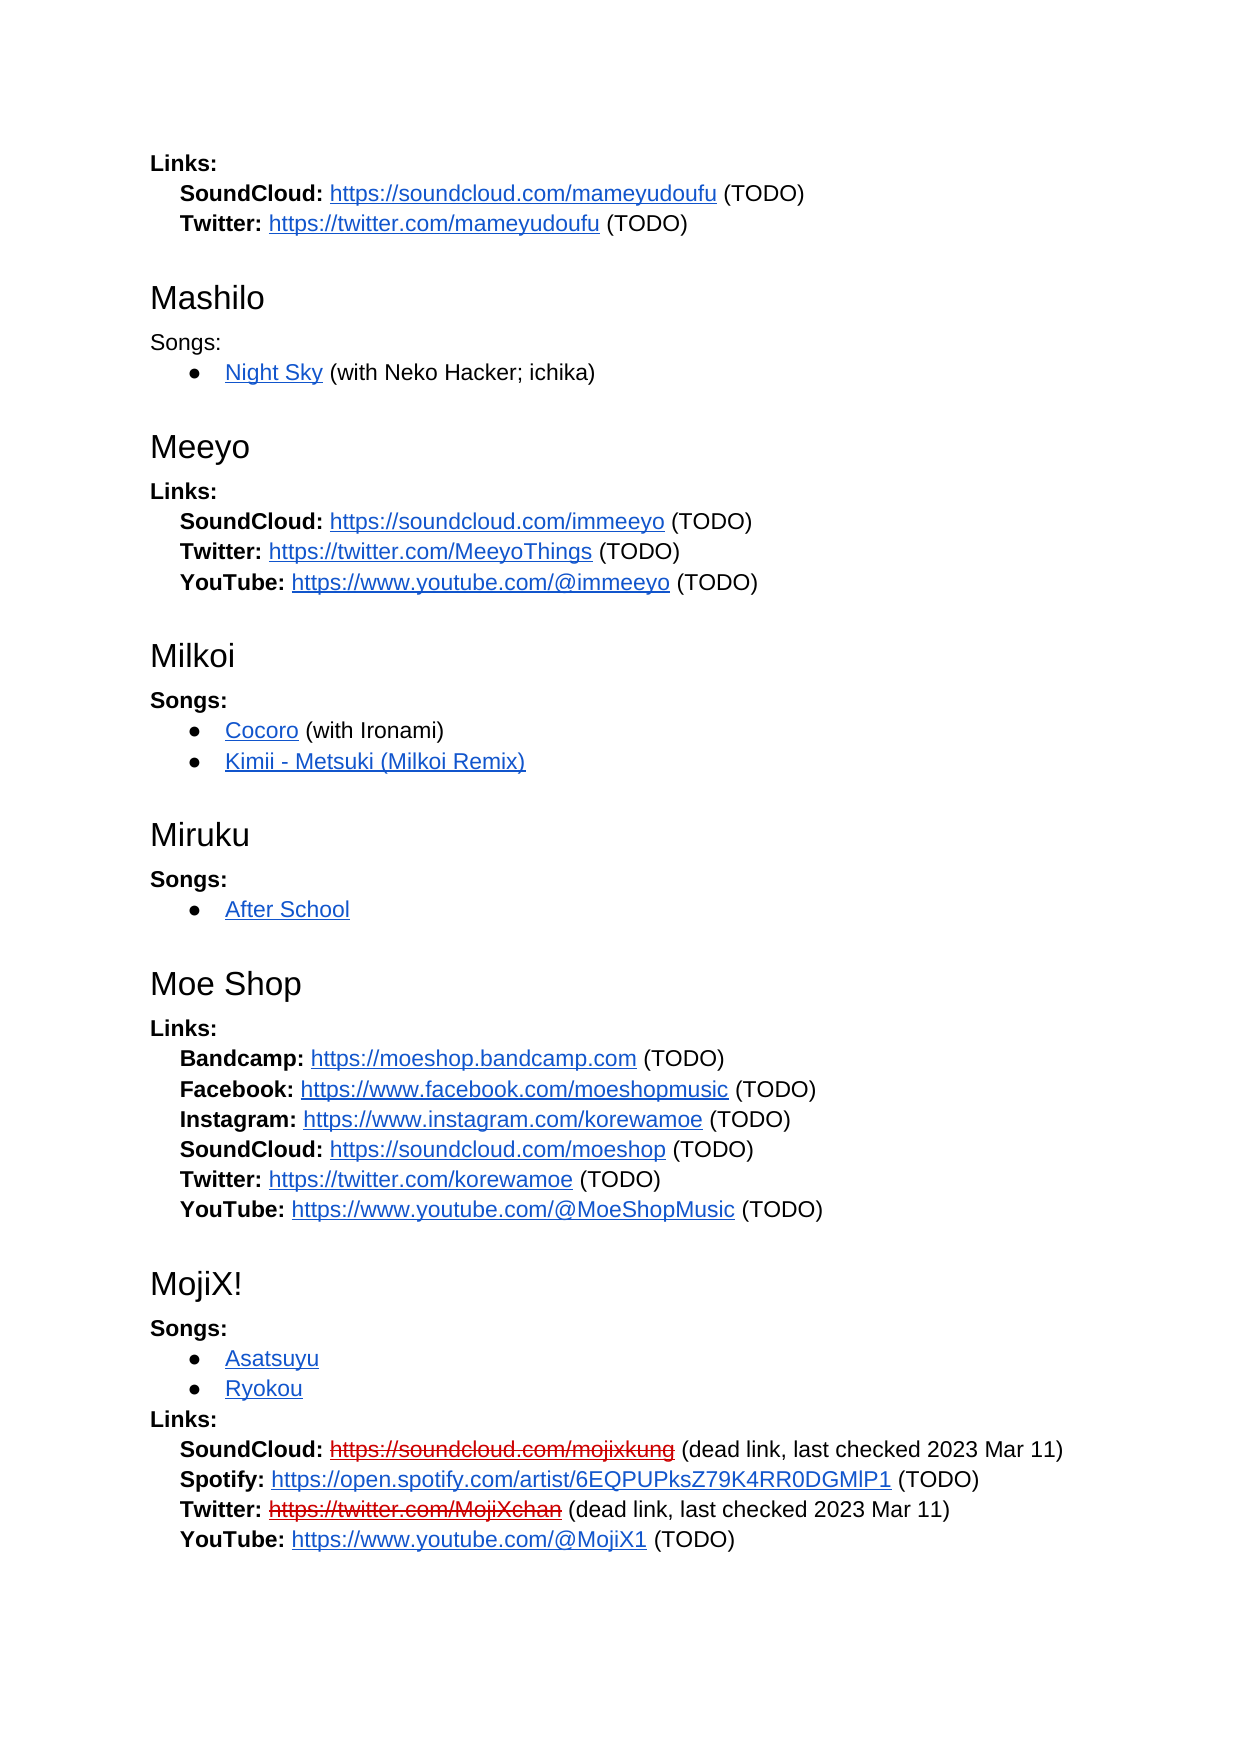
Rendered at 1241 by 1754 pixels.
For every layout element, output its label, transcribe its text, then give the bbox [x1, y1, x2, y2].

text Songs: [150, 687, 1090, 713]
text Links: [150, 478, 1090, 504]
list Asatsuyu [187, 1345, 1090, 1372]
text Twitter: https://twitter.com/MeeyoThings (TODO) [179, 538, 1090, 565]
list Ryokou [187, 1375, 1090, 1402]
list Night Sky (with Neko Hacker; ichika) [187, 359, 1090, 386]
text Links: [150, 150, 1090, 176]
text Songs: [150, 329, 1090, 355]
text SoundCloud: https://soundcloud.com/moeshop (TODO) [179, 1136, 1090, 1162]
text Bandcamp: https://moeshop.bandcamp.com (TODO) [179, 1045, 1090, 1072]
text YouTube: https://www.youtube.com/@immeeyo (TODO) [179, 568, 1090, 595]
text Facebook: https://www.facebook.com/moeshopmusic (TODO) [179, 1076, 1090, 1102]
subtitle Mashilo [150, 278, 1090, 317]
text Spotify: https://open.spotify.com/artist/6EQPUPksZ79K4RR0DGMlP1 (TODO) [179, 1466, 1090, 1492]
text Instagram: https://www.instagram.com/korewamoe (TODO) [179, 1106, 1090, 1132]
text Links: [150, 1015, 1090, 1041]
text Links: [150, 1406, 1090, 1432]
subtitle Meeyo [150, 427, 1090, 465]
text Songs: [150, 866, 1090, 893]
list Kimii - Metsuki (Milkoi Remix) [187, 748, 1090, 774]
text SoundCloud: https://soundcloud.com/mameyudoufu (TODO) [179, 180, 1090, 207]
text YouTube: https://www.youtube.com/@MoeShopMusic (TODO) [179, 1196, 1090, 1223]
text YouTube: https://www.youtube.com/@MojiX1 (TODO) [179, 1526, 1090, 1553]
subtitle Miruku [150, 815, 1090, 854]
text Songs: [150, 1315, 1090, 1341]
subtitle MojiX! [150, 1264, 1090, 1302]
text Twitter: https://twitter.com/mameyudoufu (TODO) [179, 210, 1090, 237]
subtitle Milkoi [150, 636, 1090, 675]
text Twitter: https://twitter.com/korewamoe (TODO) [179, 1166, 1090, 1192]
text SoundCloud: https://soundcloud.com/mojixkung (dead link, last checked 2023 Mar 11) [179, 1436, 1090, 1462]
text Twitter: https://twitter.com/MojiXchan (dead link, last checked 2023 Mar 11) [179, 1496, 1090, 1523]
text SoundCloud: https://soundcloud.com/immeeyo (TODO) [179, 508, 1090, 534]
list Cocoro (with Ironami) [187, 717, 1090, 744]
list After School [187, 896, 1090, 923]
subtitle Moe Shop [150, 964, 1090, 1003]
